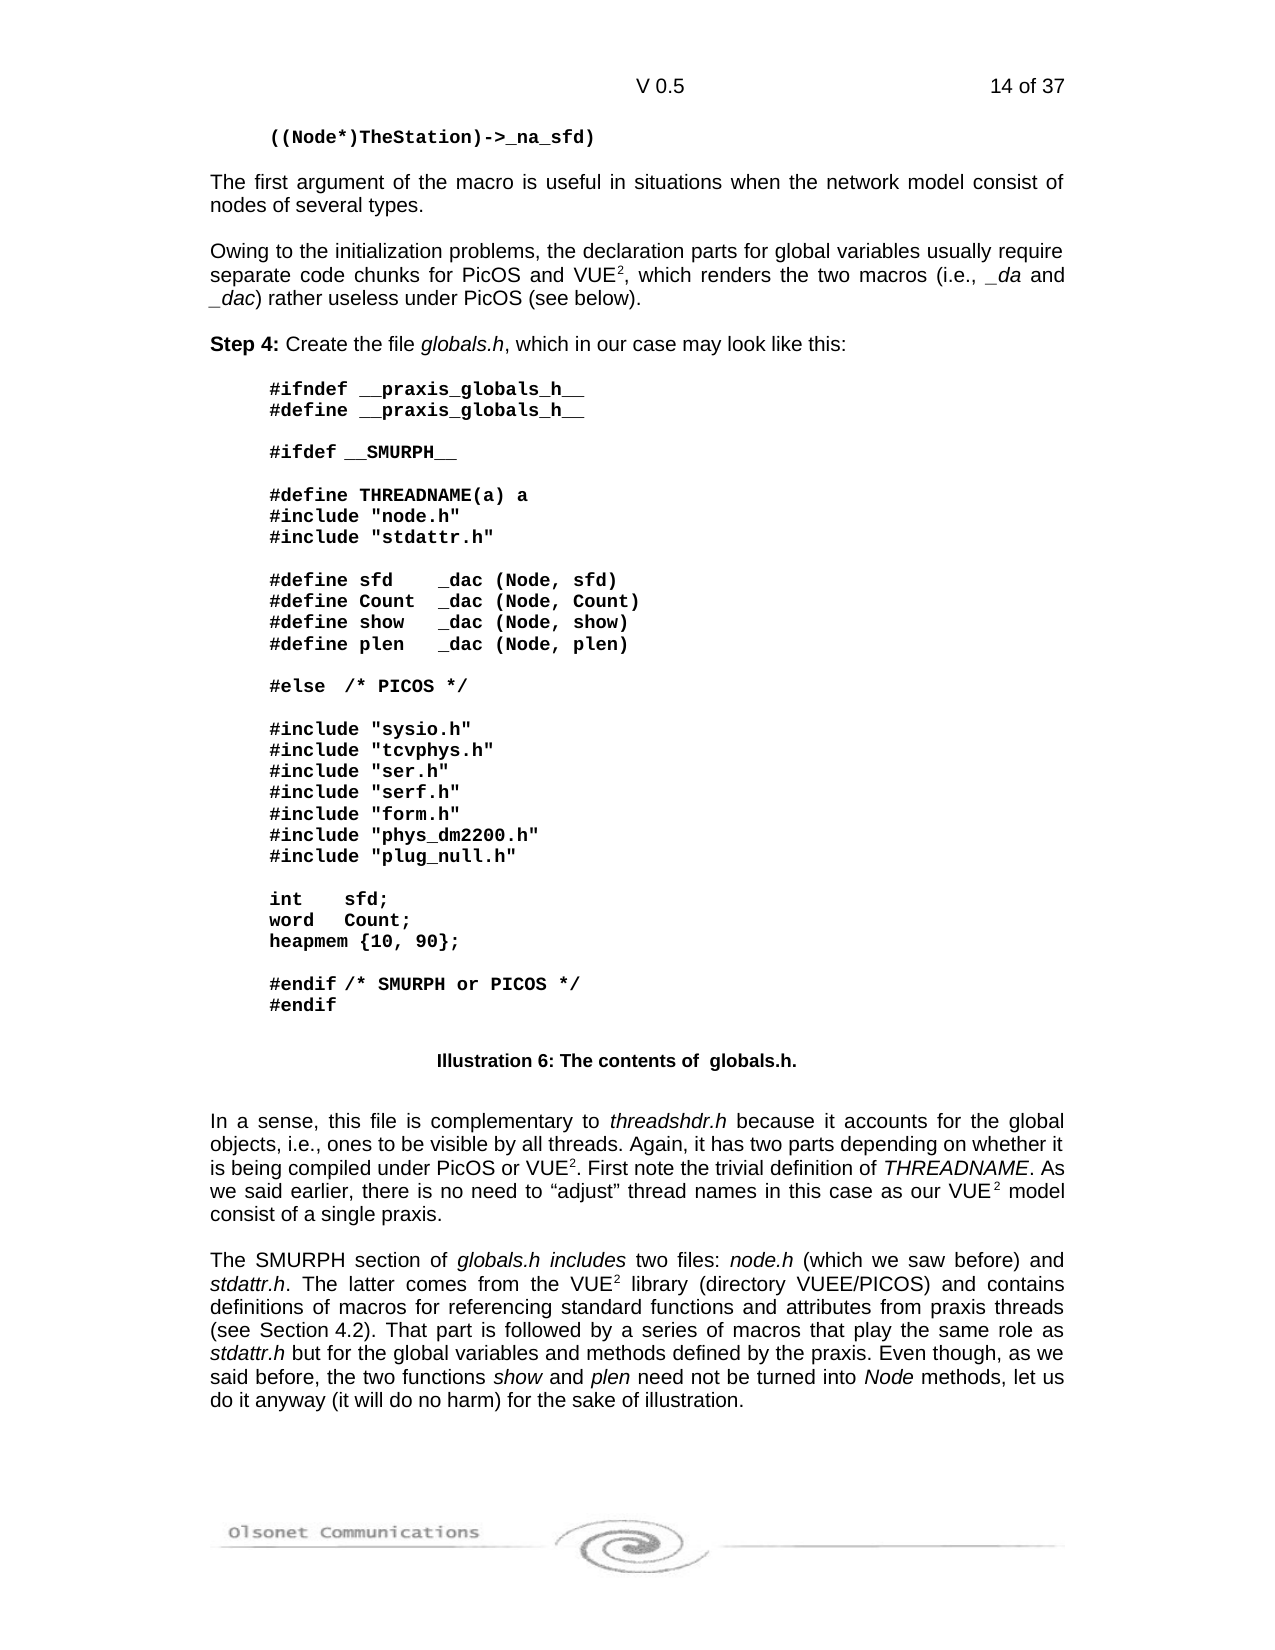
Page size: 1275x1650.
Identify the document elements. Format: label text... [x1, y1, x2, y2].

text #ifdef __SMURPH__ [269, 443, 1065, 464]
text Step 4: Create the file globals.h, which in our case may look like this: [210, 333, 1065, 356]
text #include "form.h" [269, 804, 1065, 826]
picture [210, 1504, 1065, 1596]
text #include "node.h" [269, 507, 1065, 528]
text #include "plug_null.h" [269, 847, 1065, 868]
text int sfd; [269, 889, 1065, 911]
text ((Node*)TheStation)->_na_sfd) [269, 128, 1065, 149]
text #include "tcvphys.h" [269, 741, 1065, 762]
text Illustration 6: The contents of globals.h. [437, 1051, 801, 1072]
text heapmem {10, 90}; [269, 932, 1065, 953]
text #define sfd _dac (Node, sfd) [269, 571, 1065, 592]
text #include "serf.h" [269, 783, 1065, 804]
text The first argument of the macro is useful in situations when the network model consist of nodes of several types. [210, 170, 1065, 217]
text #define plen _dac (Node, plen) [269, 634, 1065, 656]
text Owing to the initialization problems, the declaration parts for global variables usually require separate code chunks for PicOS and VUE2, which renders the two macros (i.e., _da and _dac) rather useless under PicOS (see below). [210, 240, 1065, 309]
text word Count; [269, 911, 1065, 932]
text [437, 1072, 801, 1094]
text #endif /* SMURPH or PICOS */ [269, 974, 1065, 996]
text #define __praxis_globals_h__ [269, 401, 1065, 422]
text #include "ser.h" [269, 762, 1065, 783]
text #include "phys_dm2200.h" [269, 826, 1065, 847]
text #include "sysio.h" [269, 719, 1065, 741]
text #define show _dac (Node, show) [269, 613, 1065, 634]
text #endif [269, 996, 1065, 1051]
text #include "stdattr.h" [269, 528, 1065, 549]
text #ifndef __praxis_globals_h__ [269, 379, 1065, 401]
text #define Count _dac (Node, Count) [269, 592, 1065, 613]
text The SMURPH section of globals.h includes two files: node.h (which we saw before) and stdattr.h. The latter comes from the VUE2 library (directory VUEE/PICOS) and contains definitions of macros for referencing standard functions and attributes from praxis threads (see Section 4.2). That part is followed by a series of macros that play the same role as stdattr.h but for the global variables and methods defined by the praxis. Even though, as we said before, the two functions show and plen need not be turned into Node methods, let us do it anyway (it will do no harm) for the sake of illustration. [210, 1249, 1065, 1412]
text #define THREADNAME(a) a [269, 486, 1065, 507]
text In a sense, this file is complementary to threadshdr.h because it accounts for the global objects, i.e., ones to be visible by all threads. Again, it has two parts depending on whether it is being compiled under PicOS or VUE2. First note the trivial definition of THREADNAME. As we said earlier, there is no need to “adjust” thread names in this case as our VUE2 model consist of a single praxis. [210, 1110, 1065, 1226]
text #else /* PICOS */ [269, 677, 1065, 698]
